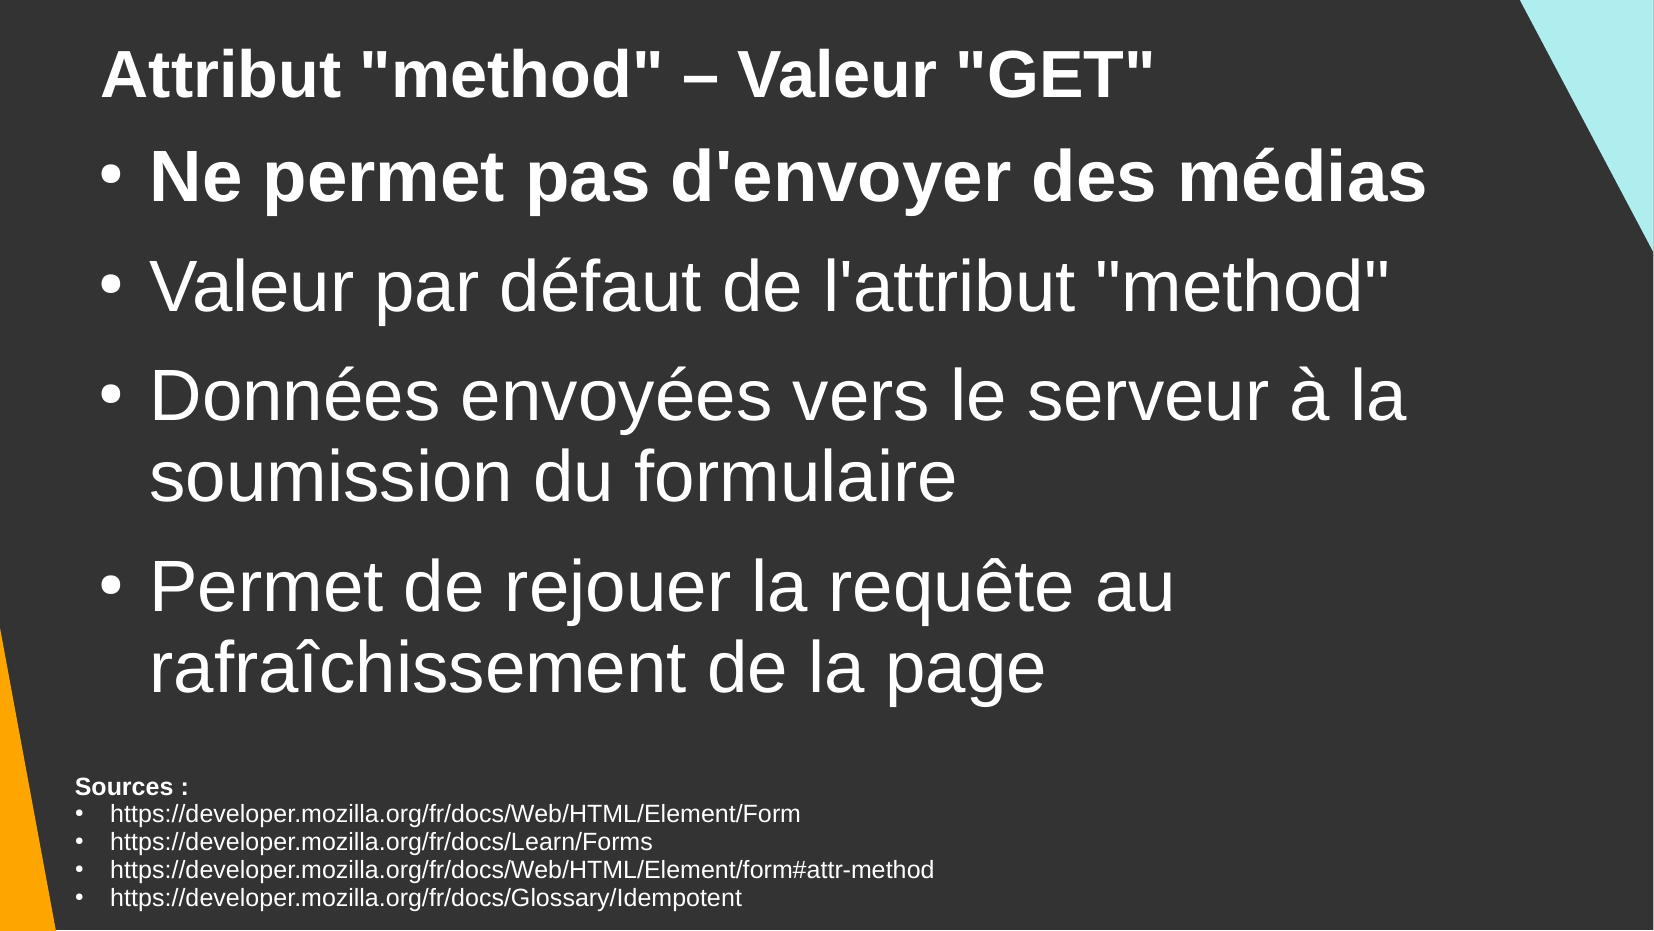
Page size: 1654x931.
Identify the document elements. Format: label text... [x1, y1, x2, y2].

text_box [0, 627, 56, 931]
list Ne permet pas d'envoyer des médias Valeur par défaut de l'attribut "method" Données envoyées vers le serveur à la soumission du formulaire Permet de rejouer la requête au rafraîchissement de la page [80, 135, 1605, 709]
title Attribut "method" – Valeur "GET" [82, 37, 1571, 114]
text_box Sources : https://developer.mozilla.org/fr/docs/Web/HTML/Element/Form https://developer.mozilla.org/fr/docs/Learn/Forms https://developer.mozilla.org/fr/docs/Web/HTML/Element/form#attr-method https://developer.mozilla.org/fr/docs/Glossary/Idempotent [60, 764, 1546, 920]
text_box [1519, 0, 1654, 254]
